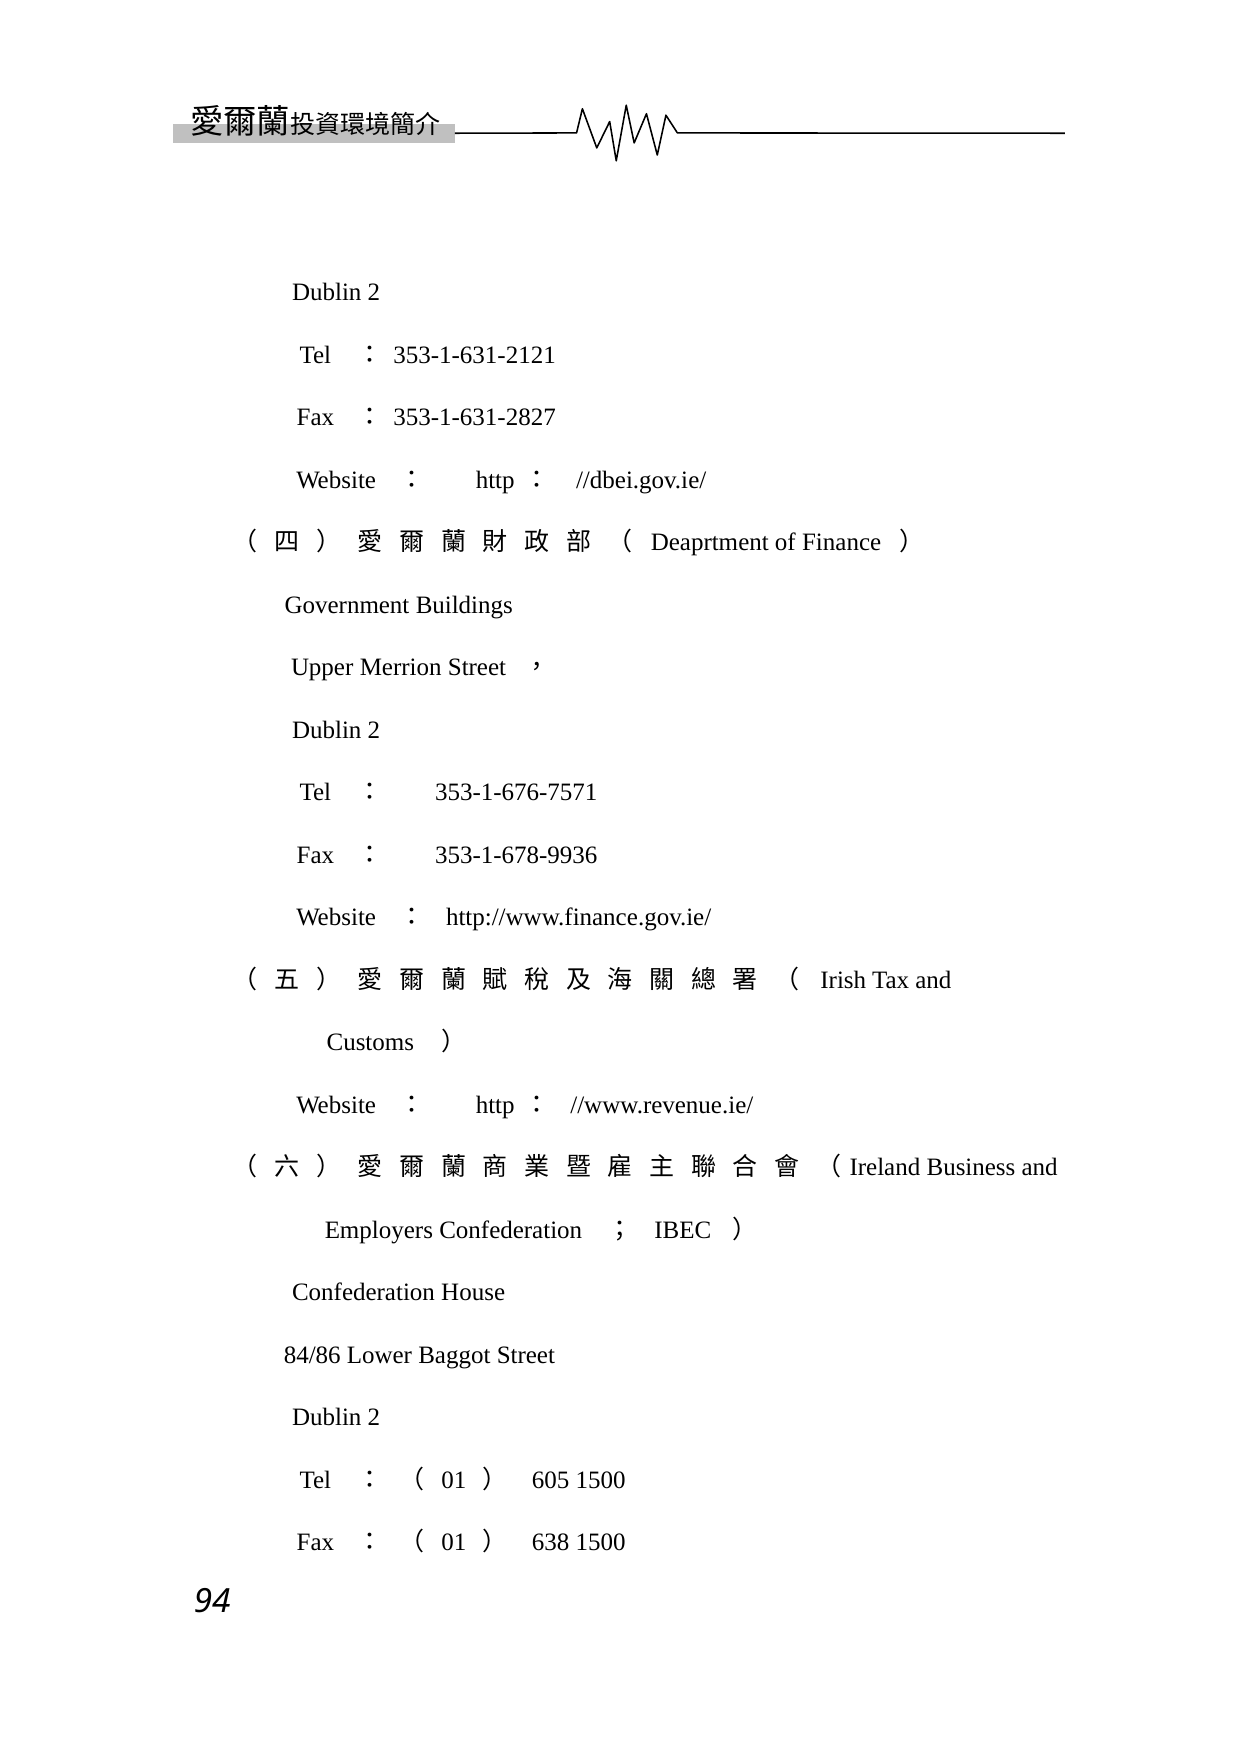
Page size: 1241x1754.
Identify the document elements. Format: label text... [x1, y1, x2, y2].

text Government Buildings [207, 563, 1058, 625]
text 84/86 Lower Baggot Street [207, 1313, 1058, 1375]
text Website：http://www.finance.gov.ie/ [207, 875, 1058, 938]
text Fax： 353-1-678-9936 [207, 813, 1058, 875]
text Dublin 2 [207, 250, 1058, 313]
text （四）愛爾蘭財政部（Deaprtment of Finance） [207, 500, 1058, 563]
text Website： http：//www.revenue.ie/ [207, 1063, 1058, 1125]
text Fax：353-1-631-2827 [207, 375, 1058, 438]
text （五）愛爾蘭賦稅及海關總署（Irish Tax and Customs） [207, 938, 1058, 1063]
text Tel： 353-1-676-7571 [207, 750, 1058, 813]
text Website： http：//dbei.gov.ie/ [207, 438, 1058, 500]
text Dublin 2 [207, 1375, 1058, 1438]
text Fax：（01）638 1500 [207, 1500, 1058, 1563]
text Dublin 2 [207, 688, 1058, 750]
text Confederation House [207, 1250, 1058, 1313]
text Tel：353-1-631-2121 [207, 313, 1058, 375]
text Upper Merrion Street， [207, 625, 1058, 688]
text Tel：（01）605 1500 [207, 1438, 1058, 1500]
text （六）愛爾蘭商業暨雇主聯合會（Ireland Business and Employers Confederation；IBEC） [207, 1125, 1058, 1250]
